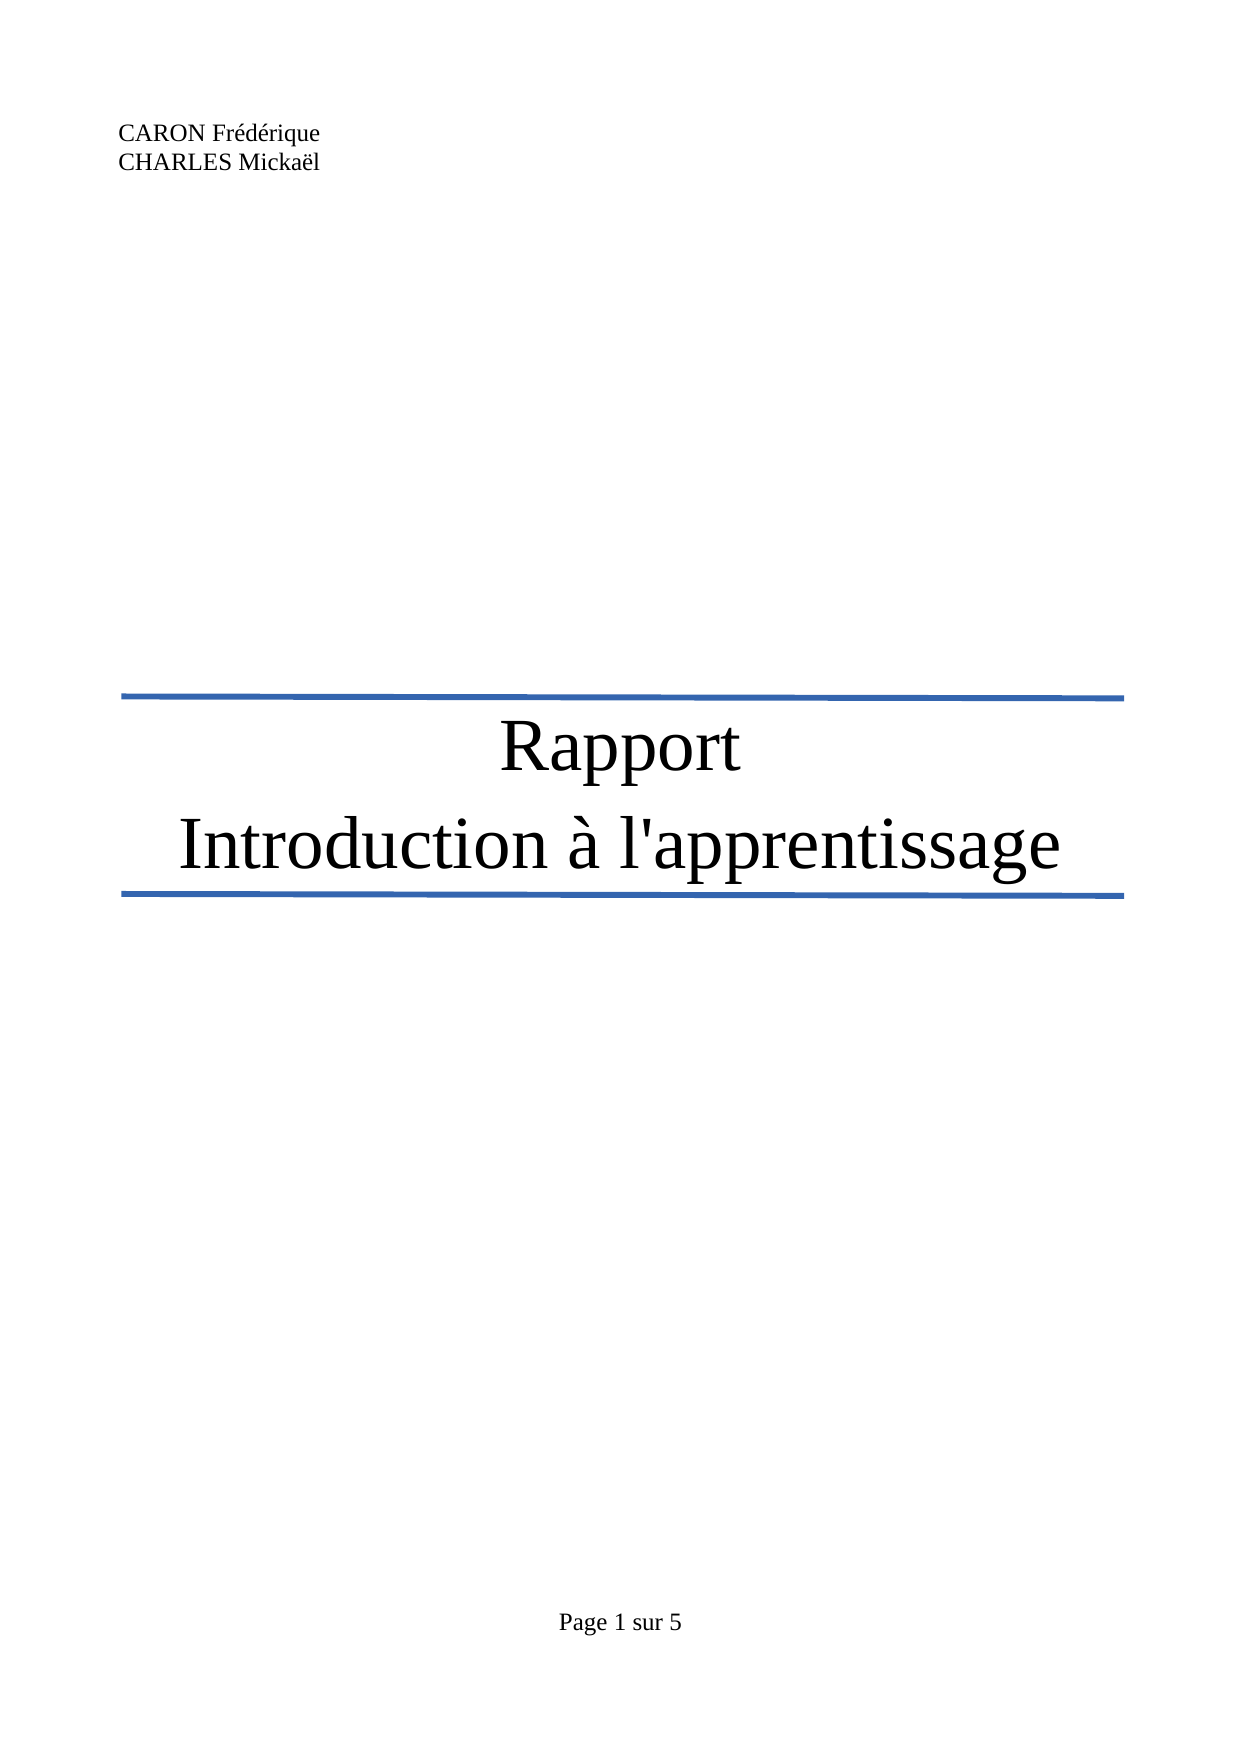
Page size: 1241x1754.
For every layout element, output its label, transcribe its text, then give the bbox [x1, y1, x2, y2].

text Introduction à l'apprentissage [118, 799, 1122, 885]
text Rapport [118, 700, 1122, 786]
